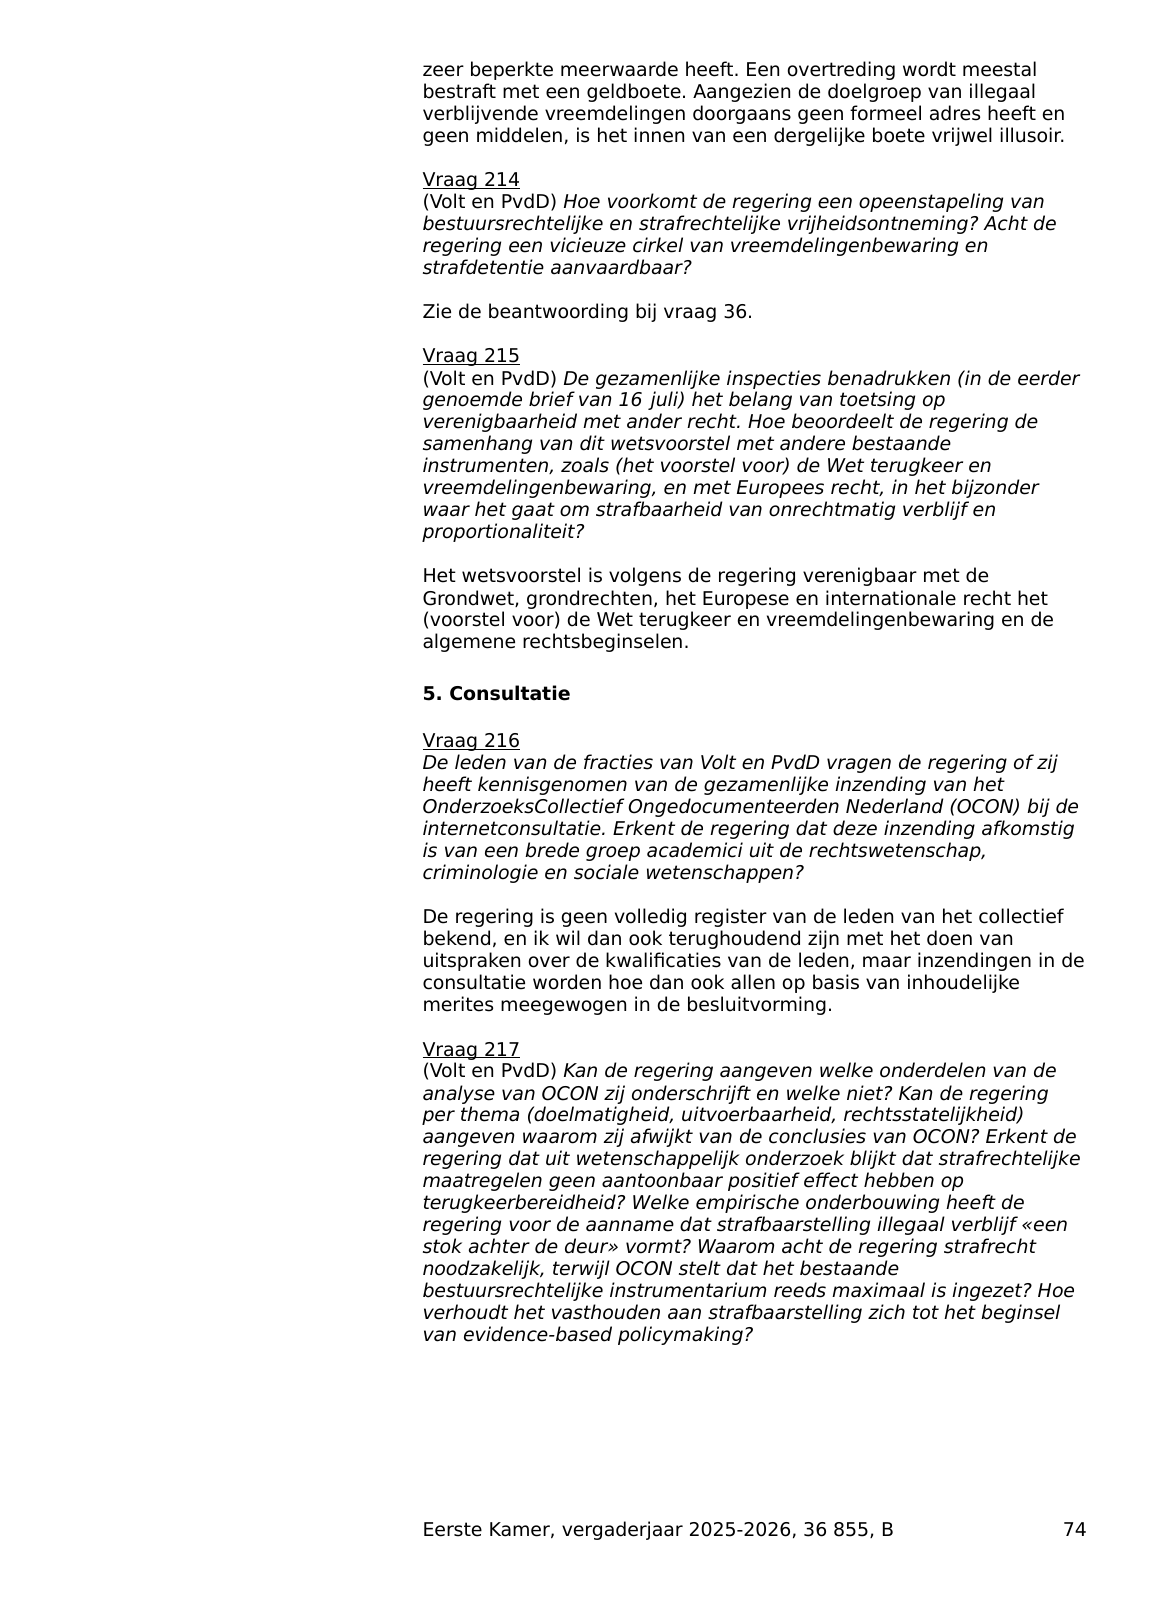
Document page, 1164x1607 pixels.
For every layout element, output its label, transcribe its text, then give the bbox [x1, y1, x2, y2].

text Vraag 216 [422, 730, 1087, 752]
text (Volt en PvdD) Kan de regering aangeven welke onderdelen van de analyse van OCON zij onderschrijft en welke niet? Kan de regering per thema (doelmatigheid, uitvoerbaarheid, rechtsstatelijkheid) aangeven waarom zij afwijkt van de conclusies van OCON? Erkent de regering dat uit wetenschappelijk onderzoek blijkt dat strafrechtelijke maatregelen geen aantoonbaar positief effect hebben op terugkeerbereidheid? Welke empirische onderbouwing heeft de regering voor de aanname dat strafbaarstelling illegaal verblijf «een stok achter de deur» vormt? Waarom acht de regering strafrecht noodzakelijk, terwijl OCON stelt dat het bestaande bestuursrechtelijke instrumentarium reeds maximaal is ingezet? Hoe verhoudt het vasthouden aan strafbaarstelling zich tot het beginsel van evidence-based policymaking? [422, 1060, 1087, 1346]
text zeer beperkte meerwaarde heeft. Een overtreding wordt meestal bestraft met een geldboete. Aangezien de doelgroep van illegaal verblijvende vreemdelingen doorgaans geen formeel adres heeft en geen middelen, is het innen van een dergelijke boete vrijwel illusoir. [422, 59, 1087, 147]
text Het wetsvoorstel is volgens de regering verenigbaar met de Grondwet, grondrechten, het Europese en internationale recht het (voorstel voor) de Wet terugkeer en vreemdelingenbewaring en de algemene rechtsbeginselen. [422, 565, 1087, 653]
text Vraag 214 [422, 169, 1087, 191]
text (Volt en PvdD) De gezamenlijke inspecties benadrukken (in de eerder genoemde brief van 16 juli) het belang van toetsing op verenigbaarheid met ander recht. Hoe beoordeelt de regering de samenhang van dit wetsvoorstel met andere bestaande instrumenten, zoals (het voorstel voor) de Wet terugkeer en vreemdelingenbewaring, en met Europees recht, in het bijzonder waar het gaat om strafbaarheid van onrechtmatig verblijf en proportionaliteit? [422, 367, 1087, 543]
text Vraag 217 [422, 1038, 1087, 1060]
text De leden van de fracties van Volt en PvdD vragen de regering of zij heeft kennisgenomen van de gezamenlijke inzending van het OnderzoeksCollectief Ongedocumenteerden Nederland (OCON) bij de internetconsultatie. Erkent de regering dat deze inzending afkomstig is van een brede groep academici uit de rechtswetenschap, criminologie en sociale wetenschappen? [422, 752, 1087, 884]
subtitle 5. Consultatie [422, 683, 1087, 705]
text Zie de beantwoording bij vraag 36. [422, 301, 1087, 323]
text De regering is geen volledig register van de leden van het collectief bekend, en ik wil dan ook terughoudend zijn met het doen van uitspraken over de kwalificaties van de leden, maar inzendingen in de consultatie worden hoe dan ook allen op basis van inhoudelijke merites meegewogen in de besluitvorming. [422, 906, 1087, 1016]
text (Volt en PvdD) Hoe voorkomt de regering een opeenstapeling van bestuursrechtelijke en strafrechtelijke vrijheidsontneming? Acht de regering een vicieuze cirkel van vreemdelingenbewaring en strafdetentie aanvaardbaar? [422, 191, 1087, 279]
text Vraag 215 [422, 345, 1087, 367]
